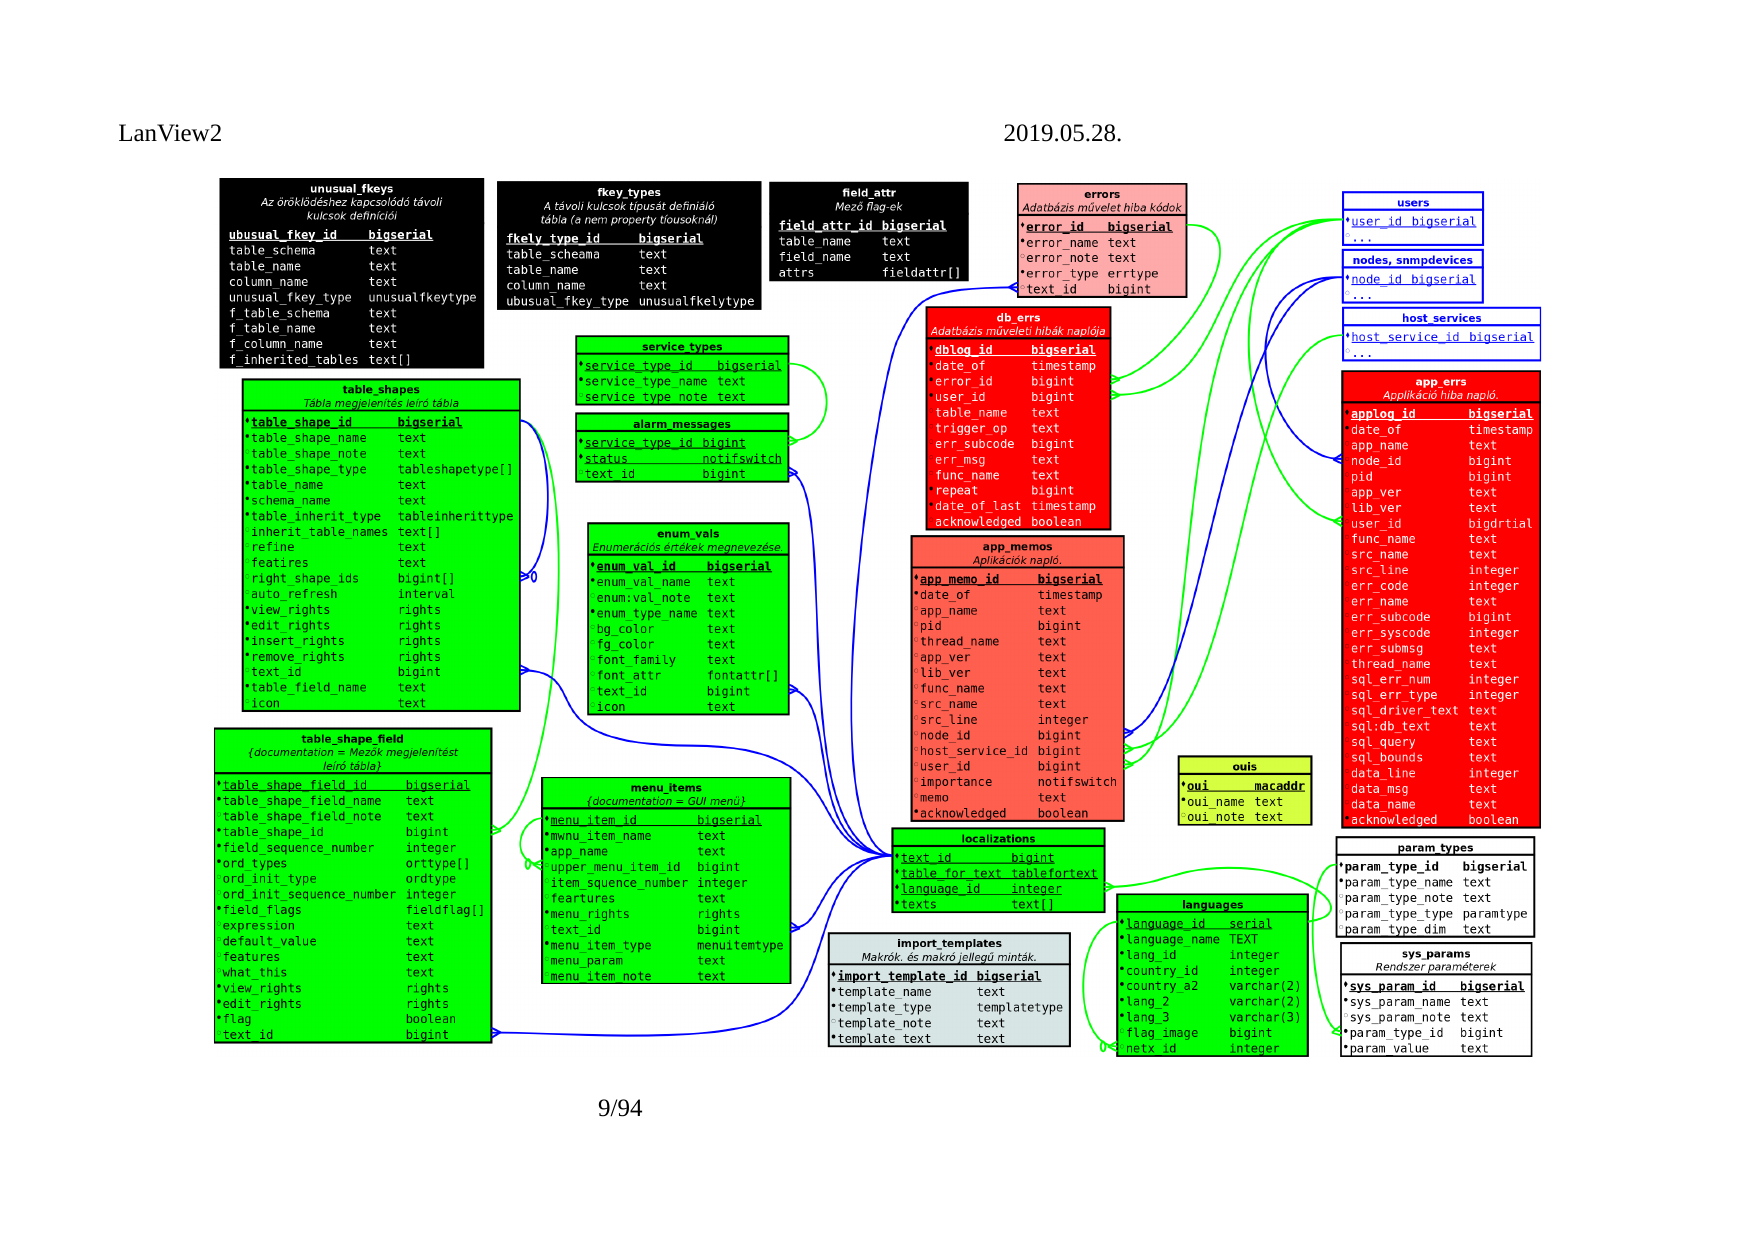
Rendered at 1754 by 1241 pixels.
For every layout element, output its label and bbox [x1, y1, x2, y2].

picture [222, 183, 1542, 1057]
